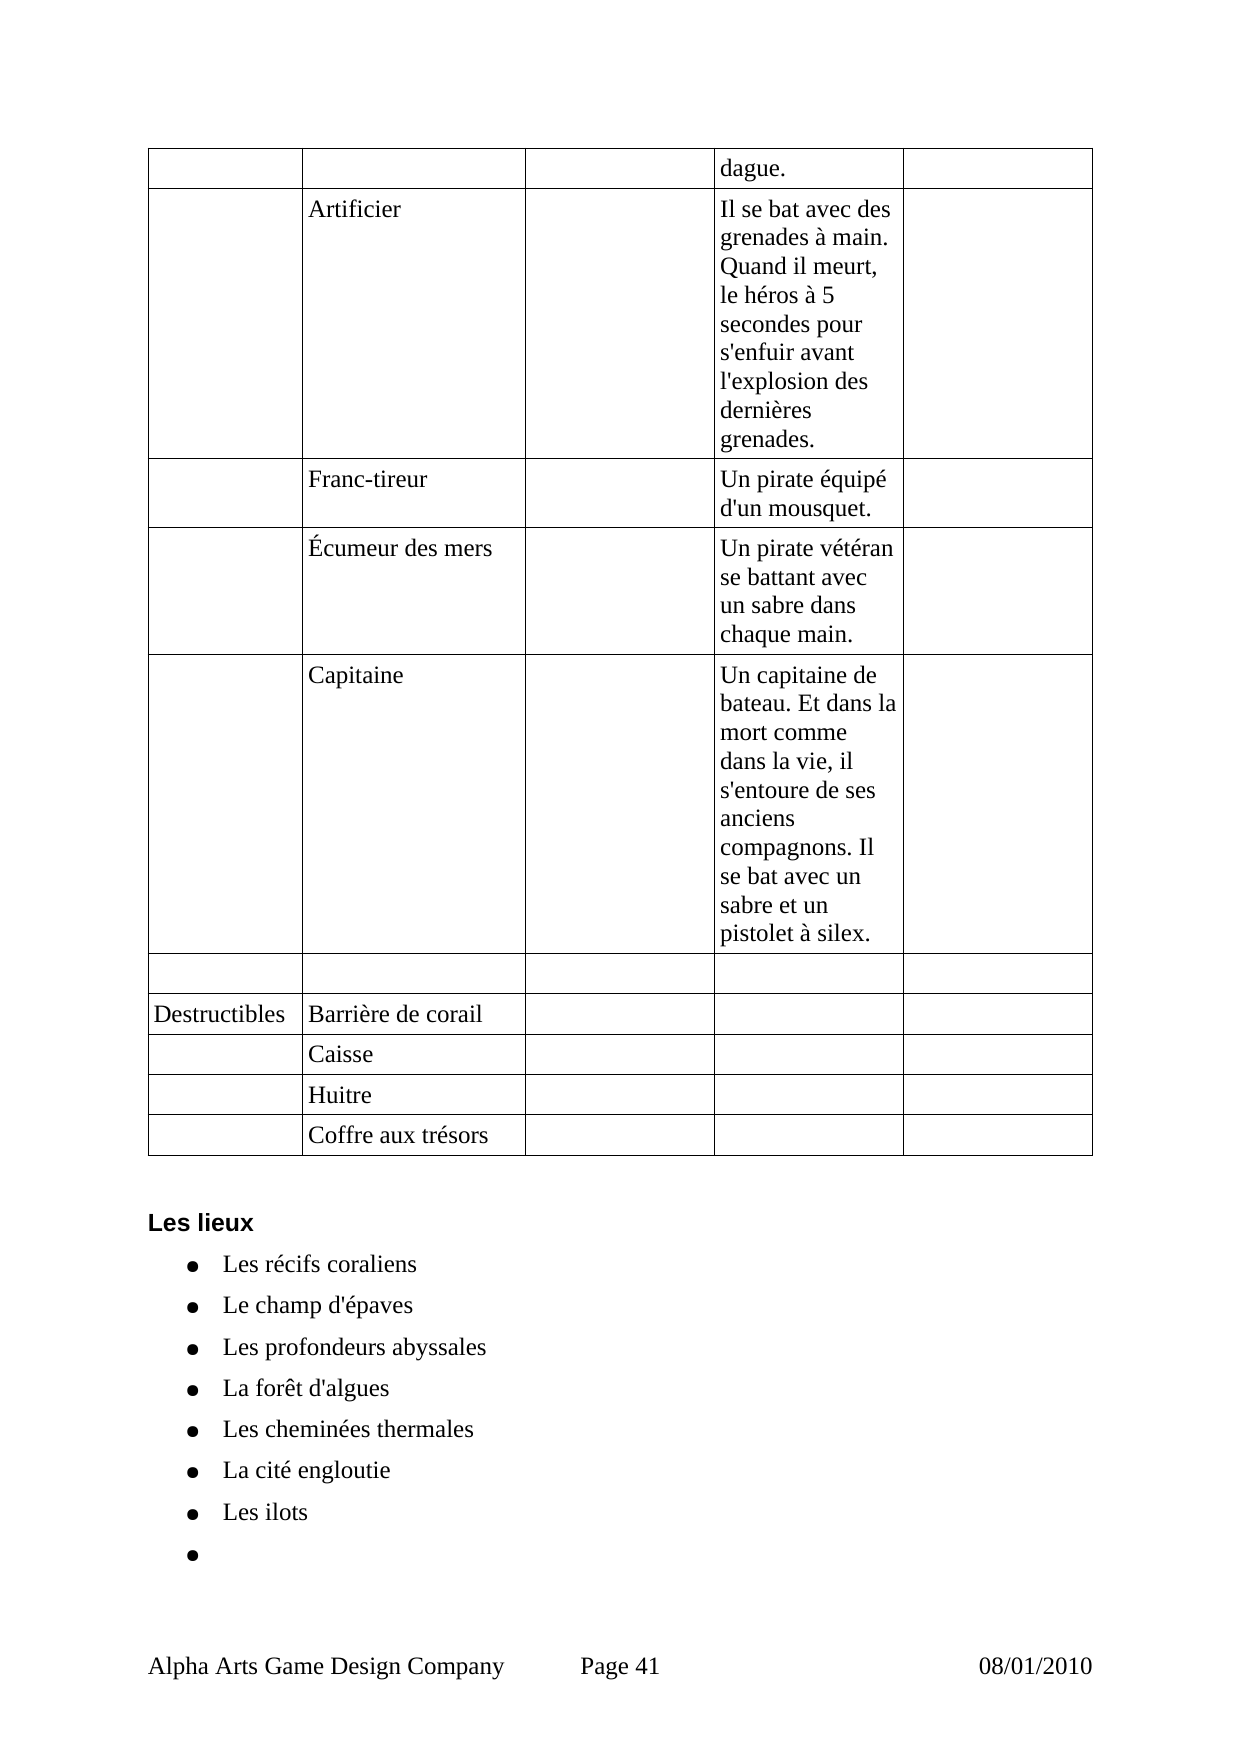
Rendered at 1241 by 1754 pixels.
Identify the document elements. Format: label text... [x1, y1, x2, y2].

table_cell [526, 149, 714, 188]
table_cell [904, 994, 1092, 1033]
table_cell [715, 1115, 903, 1154]
table_cell [149, 1035, 302, 1074]
list Les récifs coraliens [185, 1249, 1092, 1278]
table_cell [904, 655, 1092, 953]
table_cell Huitre [303, 1075, 525, 1114]
table_cell [303, 149, 525, 188]
subtitle Les lieux [148, 1208, 1092, 1237]
table_cell Barrière de corail [303, 994, 525, 1033]
table_cell [526, 459, 714, 527]
table_cell Écumeur des mers [303, 528, 525, 654]
table_cell [526, 528, 714, 654]
table_cell [526, 189, 714, 458]
table_cell [149, 459, 302, 527]
table_cell [526, 954, 714, 993]
table_cell [526, 1035, 714, 1074]
table_cell [149, 1115, 302, 1154]
table_cell [526, 655, 714, 953]
table_cell [149, 655, 302, 953]
table_cell Destructibles [149, 994, 302, 1033]
table_cell [149, 1075, 302, 1114]
table_cell Artificier [303, 189, 525, 458]
table_cell [526, 1075, 714, 1114]
list La cité engloutie [185, 1456, 1092, 1484]
table_cell [904, 459, 1092, 527]
list Les profondeurs abyssales [185, 1332, 1092, 1361]
table_cell [715, 954, 903, 993]
table_cell [303, 954, 525, 993]
table_cell [904, 149, 1092, 188]
table_cell Capitaine [303, 655, 525, 953]
table_cell [149, 528, 302, 654]
table_cell [149, 189, 302, 458]
table_cell [904, 954, 1092, 993]
table_cell Un pirate vétéran se battant avec un sabre dans chaque main. [715, 528, 903, 654]
table_cell [904, 1075, 1092, 1114]
table_cell [715, 994, 903, 1033]
list La forêt d'algues [185, 1373, 1092, 1402]
table_cell [715, 1075, 903, 1114]
table_cell dague. [715, 149, 903, 188]
table_cell [526, 1115, 714, 1154]
table_cell Caisse [303, 1035, 525, 1074]
table_cell [904, 1035, 1092, 1074]
list Les ilots [185, 1497, 1092, 1526]
list Les cheminées thermales [185, 1414, 1092, 1443]
table_cell [526, 994, 714, 1033]
table_cell Coffre aux trésors [303, 1115, 525, 1154]
table_cell [149, 954, 302, 993]
table_cell [904, 528, 1092, 654]
table_cell Franc-tireur [303, 459, 525, 527]
table_cell [904, 189, 1092, 458]
table_cell Il se bat avec des grenades à main. Quand il meurt, le héros à 5 secondes pour s'enfuir avant l'explosion des dernières grenades. [715, 189, 903, 458]
table_cell [149, 149, 302, 188]
table_cell Un capitaine de bateau. Et dans la mort comme dans la vie, il s'entoure de ses anciens compagnons. Il se bat avec un sabre et un pistolet à silex. [715, 655, 903, 953]
table_cell [904, 1115, 1092, 1154]
list Le champ d'épaves [185, 1291, 1092, 1319]
table_cell [715, 1035, 903, 1074]
table_cell Un pirate équipé d'un mousquet. [715, 459, 903, 527]
